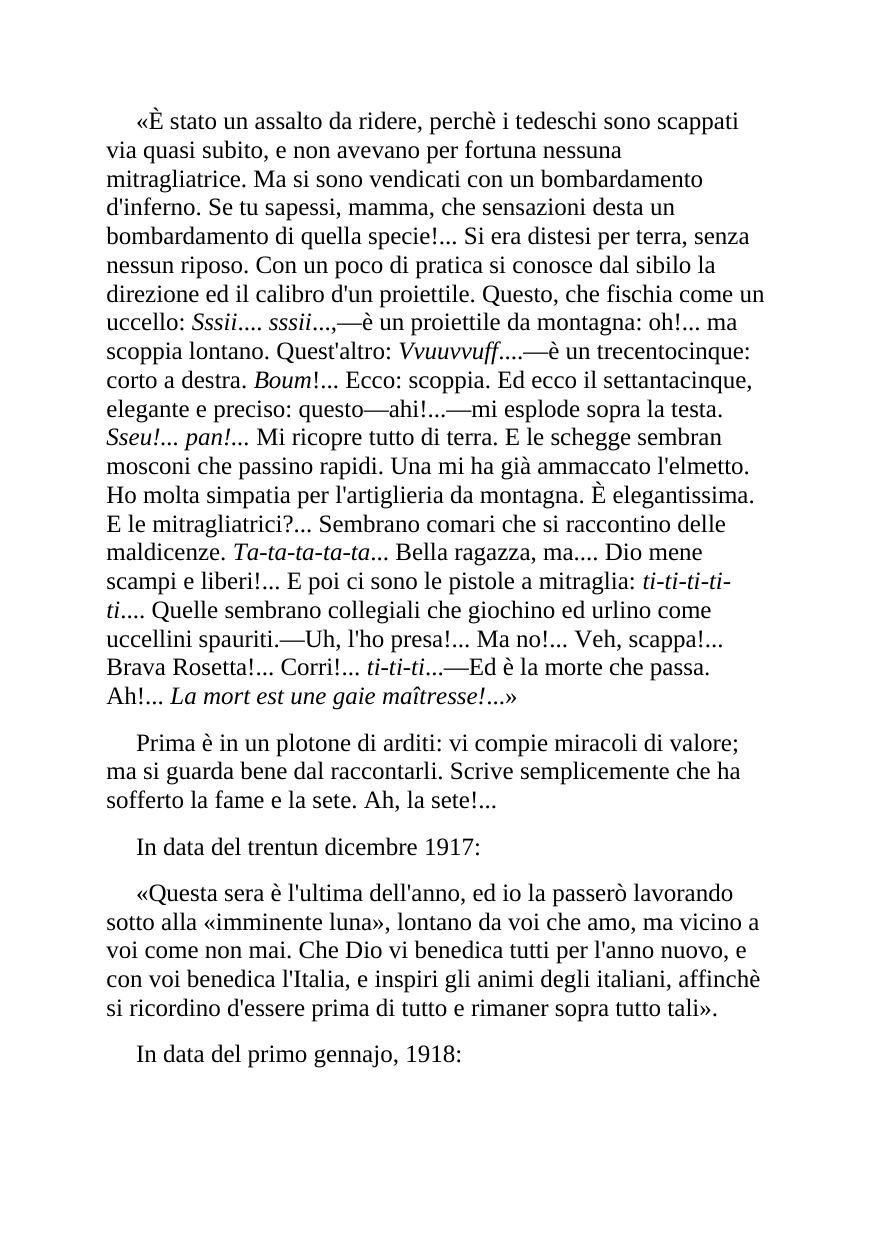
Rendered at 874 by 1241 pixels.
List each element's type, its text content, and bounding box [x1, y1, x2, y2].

text «È stato un assalto da ridere, perchè i tedeschi sono scappati via quasi subito, e non avevano per fortuna nessuna mitragliatrice. Ma si sono vendicati con un bombardamento d'inferno. Se tu sapessi, mamma, che sensazioni desta un bombardamento di quella specie!... Si era distesi per terra, senza nessun riposo. Con un poco di pratica si conosce dal sibilo la direzione ed il calibro d'un proiettile. Questo, che fischia come un uccello: Sssii.... sssii...,—è un proiettile da montagna: oh!... ma scoppia lontano. Quest'altro: Vvuuvvuff....—è un trecentocinque: corto a destra. Boum!... Ecco: scoppia. Ed ecco il settantacinque, elegante e preciso: questo—ahi!...—mi esplode sopra la testa. Sseu!... pan!... Mi ricopre tutto di terra. E le schegge sembran mosconi che passino rapidi. Una mi ha già ammaccato l'elmetto. Ho molta simpatia per l'artiglieria da montagna. È elegantissima. E le mitragliatrici?... Sembrano comari che si raccontino delle maldicenze. Ta-ta-ta-ta-ta... Bella ragazza, ma.... Dio mene scampi e liberi!... E poi ci sono le pistole a mitraglia: ti-ti-ti-ti-ti.... Quelle sembrano collegiali che giochino ed urlino come uccellini spauriti.—Uh, l'ho presa!... Ma no!... Veh, scappa!... Brava Rosetta!... Corri!... ti-ti-ti...—Ed è la morte che passa. Ah!... La mort est une gaie maîtresse!...» [106, 106, 768, 710]
text In data del trentun dicembre 1917: [106, 832, 768, 860]
text Prima è in un plotone di arditi: vi compie miracoli di valore; ma si guarda bene dal raccontarli. Scrive semplicemente che ha sofferto la fame e la sete. Ah, la sete!... [106, 728, 768, 814]
text «Questa sera è l'ultima dell'anno, ed io la passerò lavorando sotto alla «imminente luna», lontano da voi che amo, ma vicino a voi come non mai. Che Dio vi benedica tutti per l'anno nuovo, e con voi benedica l'Italia, e inspiri gli animi degli italiani, affinchè si ricordino d'essere prima di tutto e rimaner sopra tutto tali». [106, 878, 768, 1022]
text In data del primo gennajo, 1918: [106, 1039, 768, 1068]
